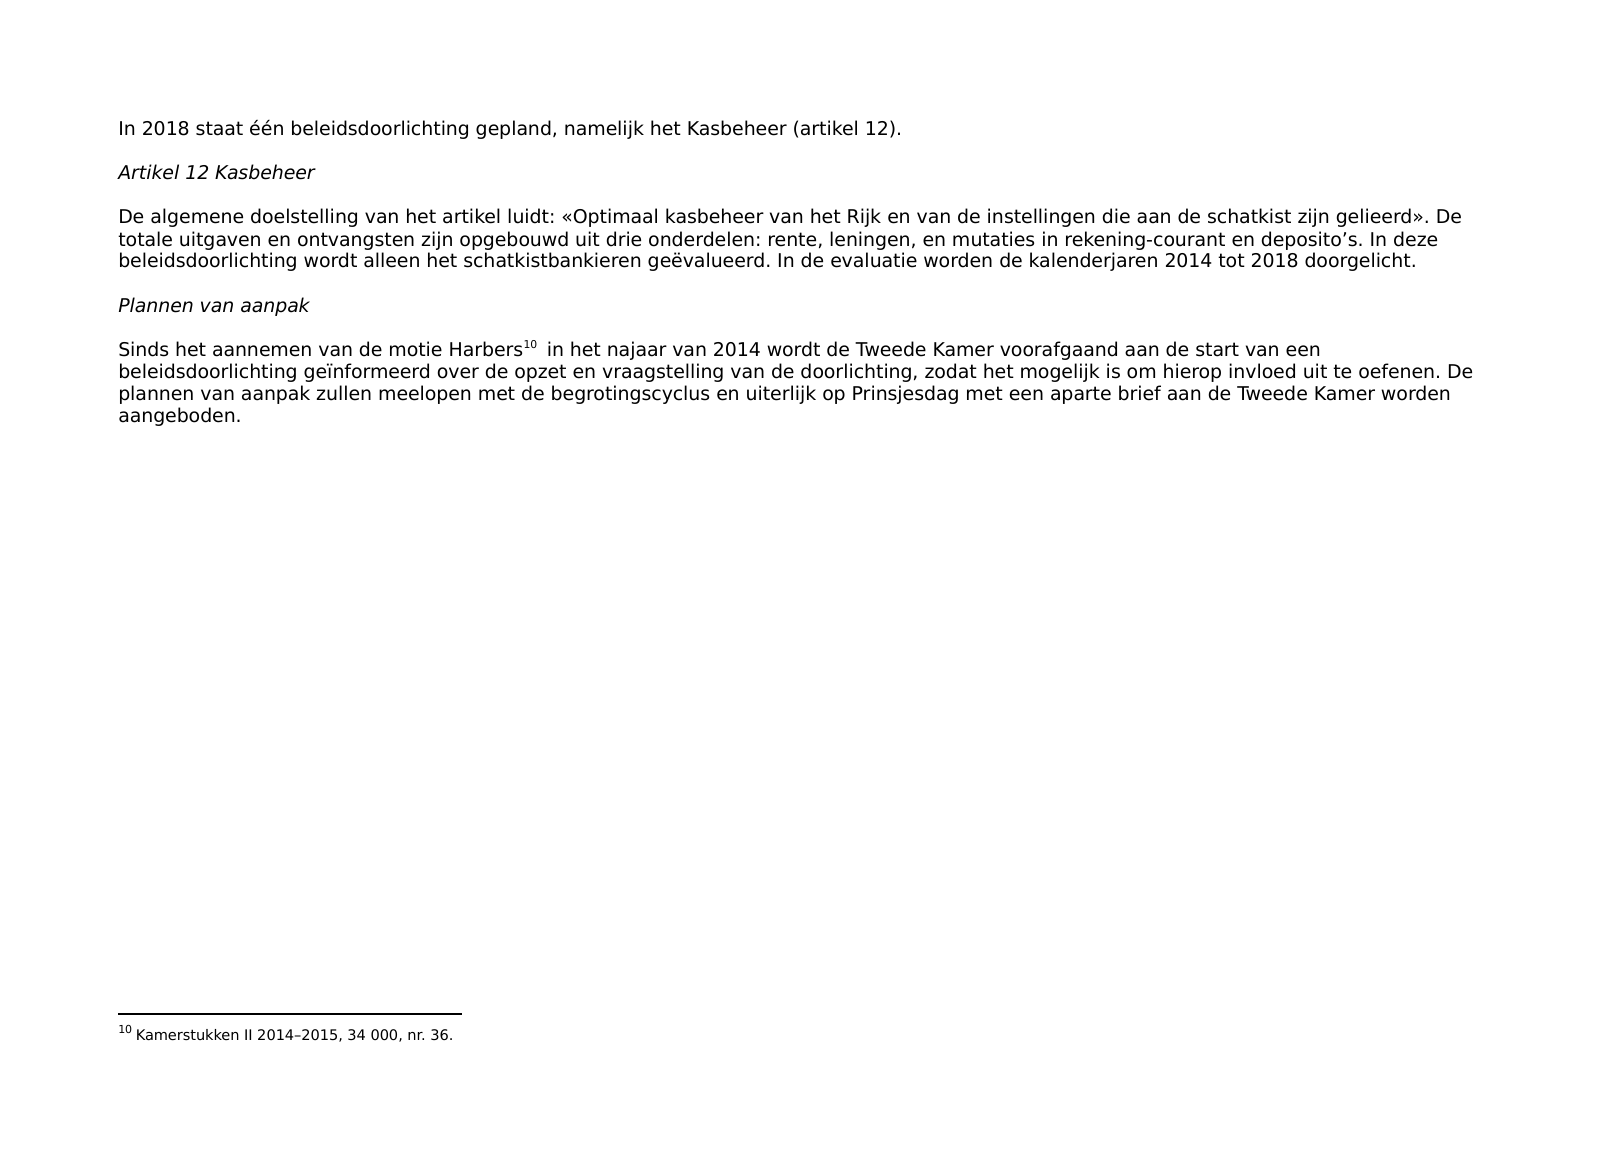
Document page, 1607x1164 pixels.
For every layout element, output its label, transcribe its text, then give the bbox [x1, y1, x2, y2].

text Kamerstukken II 2014–2015, 34 000, nr. 36. [118, 1023, 1488, 1045]
subtitle Plannen van aanpak [118, 294, 1488, 317]
text Sinds het aannemen van de motie Harbers in het najaar van 2014 wordt de Tweede Kamer voorafgaand aan de start van een beleidsdoorlichting geïnformeerd over de opzet en vraagstelling van de doorlichting, zodat het mogelijk is om hierop invloed uit te oefenen. De plannen van aanpak zullen meelopen met de begrotingscyclus en uiterlijk op Prinsjesdag met een aparte brief aan de Tweede Kamer worden aangeboden. [118, 339, 1488, 427]
text De algemene doelstelling van het artikel luidt: «Optimaal kasbeheer van het Rijk en van de instellingen die aan de schatkist zijn gelieerd». De totale uitgaven en ontvangsten zijn opgebouwd uit drie onderdelen: rente, leningen, en mutaties in rekening-courant en deposito’s. In deze beleidsdoorlichting wordt alleen het schatkistbankieren geëvalueerd. In de evaluatie worden de kalenderjaren 2014 tot 2018 doorgelicht. [118, 206, 1488, 272]
text In 2018 staat één beleidsdoorlichting gepland, namelijk het Kasbeheer (artikel 12). [118, 118, 1488, 140]
subtitle Artikel 12 Kasbeheer [118, 162, 1488, 184]
